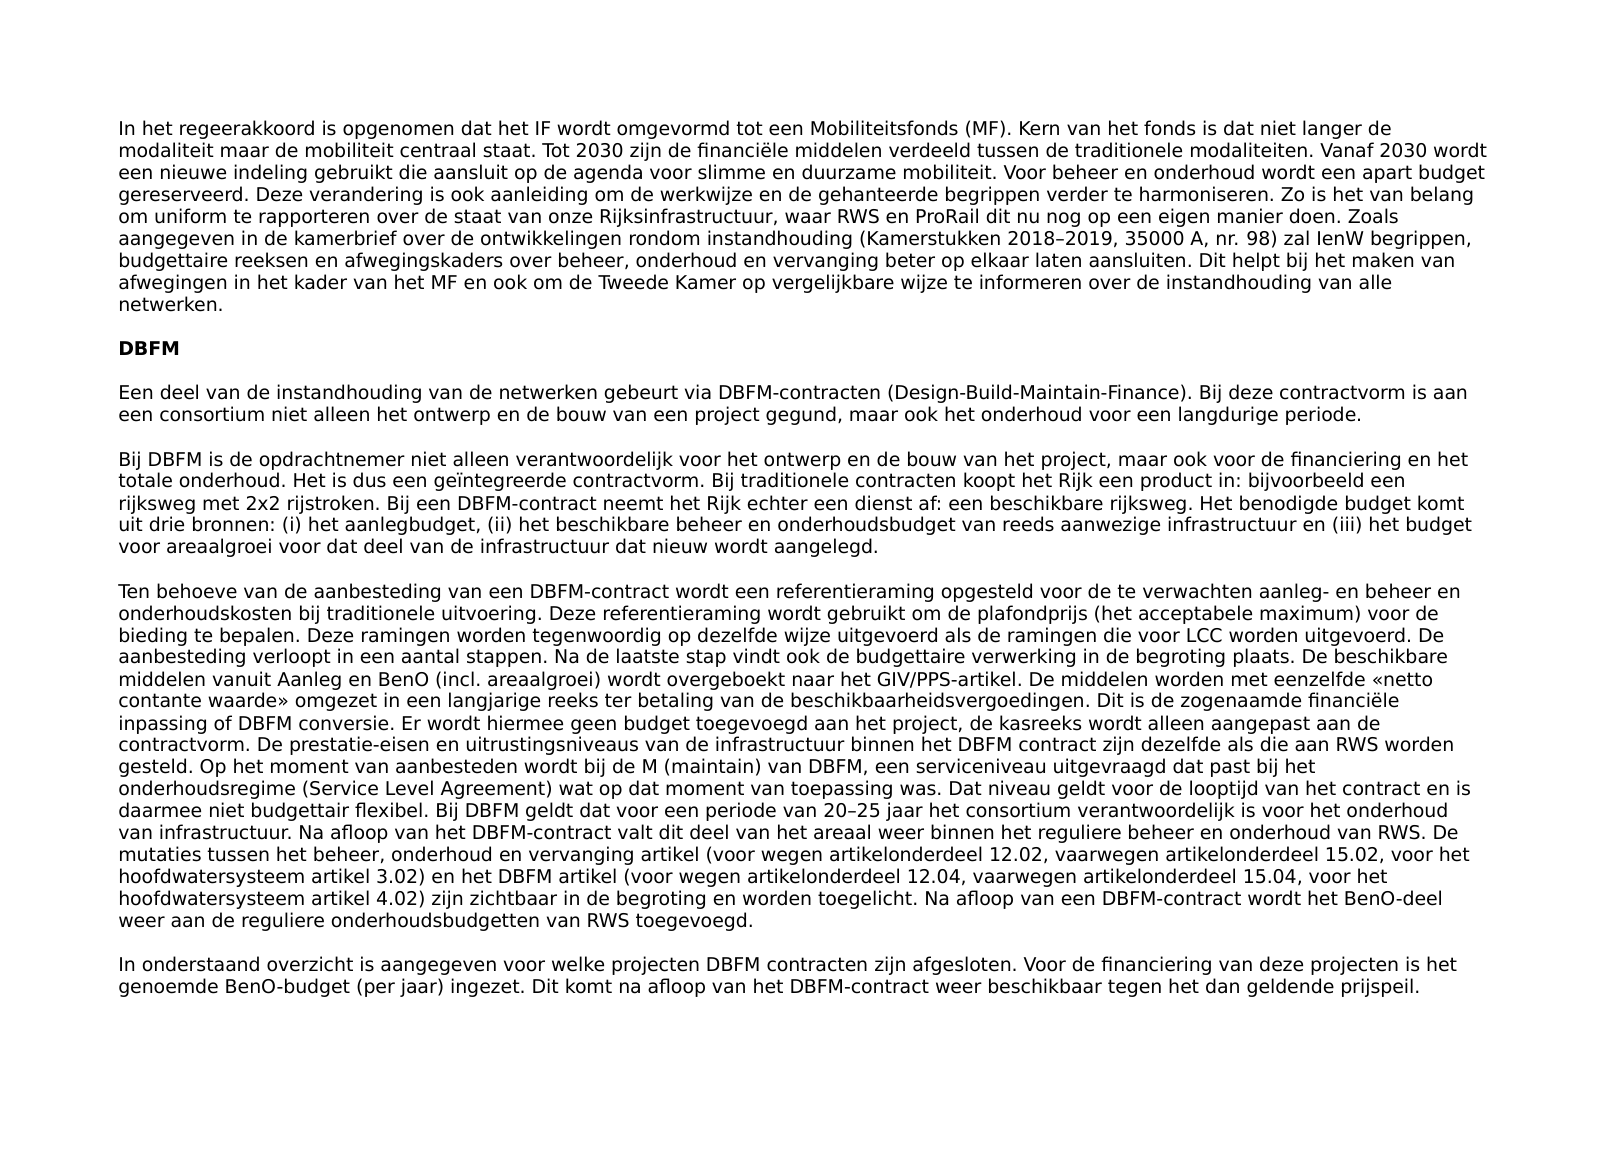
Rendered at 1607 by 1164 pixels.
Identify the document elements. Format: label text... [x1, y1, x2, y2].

text Een deel van de instandhouding van de netwerken gebeurt via DBFM-contracten (Design-Build-Maintain-Finance). Bij deze contractvorm is aan een consortium niet alleen het ontwerp en de bouw van een project gegund, maar ook het onderhoud voor een langdurige periode. [118, 382, 1488, 426]
text Bij DBFM is de opdrachtnemer niet alleen verantwoordelijk voor het ontwerp en de bouw van het project, maar ook voor de financiering en het totale onderhoud. Het is dus een geïntegreerde contractvorm. Bij traditionele contracten koopt het Rijk een product in: bijvoorbeeld een rijksweg met 2x2 rijstroken. Bij een DBFM-contract neemt het Rijk echter een dienst af: een beschikbare rijksweg. Het benodigde budget komt uit drie bronnen: (i) het aanlegbudget, (ii) het beschikbare beheer en onderhoudsbudget van reeds aanwezige infrastructuur en (iii) het budget voor areaalgroei voor dat deel van de infrastructuur dat nieuw wordt aangelegd. [118, 448, 1488, 558]
text Ten behoeve van de aanbesteding van een DBFM-contract wordt een referentieraming opgesteld voor de te verwachten aanleg- en beheer en onderhoudskosten bij traditionele uitvoering. Deze referentieraming wordt gebruikt om de plafondprijs (het acceptabele maximum) voor de bieding te bepalen. Deze ramingen worden tegenwoordig op dezelfde wijze uitgevoerd als de ramingen die voor LCC worden uitgevoerd. De aanbesteding verloopt in een aantal stappen. Na de laatste stap vindt ook de budgettaire verwerking in de begroting plaats. De beschikbare middelen vanuit Aanleg en BenO (incl. areaalgroei) wordt overgeboekt naar het GIV/PPS-artikel. De middelen worden met eenzelfde «netto contante waarde» omgezet in een langjarige reeks ter betaling van de beschikbaarheidsvergoedingen. Dit is de zogenaamde financiële inpassing of DBFM conversie. Er wordt hiermee geen budget toegevoegd aan het project, de kasreeks wordt alleen aangepast aan de contractvorm. De prestatie-eisen en uitrustingsniveaus van de infrastructuur binnen het DBFM contract zijn dezelfde als die aan RWS worden gesteld. Op het moment van aanbesteden wordt bij de M (maintain) van DBFM, een serviceniveau uitgevraagd dat past bij het onderhoudsregime (Service Level Agreement) wat op dat moment van toepassing was. Dat niveau geldt voor de looptijd van het contract en is daarmee niet budgettair flexibel. Bij DBFM geldt dat voor een periode van 20–25 jaar het consortium verantwoordelijk is voor het onderhoud van infrastructuur. Na afloop van het DBFM-contract valt dit deel van het areaal weer binnen het reguliere beheer en onderhoud van RWS. De mutaties tussen het beheer, onderhoud en vervanging artikel (voor wegen artikelonderdeel 12.02, vaarwegen artikelonderdeel 15.02, voor het hoofdwatersysteem artikel 3.02) en het DBFM artikel (voor wegen artikelonderdeel 12.04, vaarwegen artikelonderdeel 15.04, voor het hoofdwatersysteem artikel 4.02) zijn zichtbaar in de begroting en worden toegelicht. Na afloop van een DBFM-contract wordt het BenO-deel weer aan de reguliere onderhoudsbudgetten van RWS toegevoegd. [118, 581, 1488, 932]
subtitle DBFM [118, 338, 1488, 360]
text In het regeerakkoord is opgenomen dat het IF wordt omgevormd tot een Mobiliteitsfonds (MF). Kern van het fonds is dat niet langer de modaliteit maar de mobiliteit centraal staat. Tot 2030 zijn de financiële middelen verdeeld tussen de traditionele modaliteiten. Vanaf 2030 wordt een nieuwe indeling gebruikt die aansluit op de agenda voor slimme en duurzame mobiliteit. Voor beheer en onderhoud wordt een apart budget gereserveerd. Deze verandering is ook aanleiding om de werkwijze en de gehanteerde begrippen verder te harmoniseren. Zo is het van belang om uniform te rapporteren over de staat van onze Rijksinfrastructuur, waar RWS en ProRail dit nu nog op een eigen manier doen. Zoals aangegeven in de kamerbrief over de ontwikkelingen rondom instandhouding (Kamerstukken 2018–2019, 35000 A, nr. 98) zal IenW begrippen, budgettaire reeksen en afwegingskaders over beheer, onderhoud en vervanging beter op elkaar laten aansluiten. Dit helpt bij het maken van afwegingen in het kader van het MF en ook om de Tweede Kamer op vergelijkbare wijze te informeren over de instandhouding van alle netwerken. [118, 118, 1488, 316]
text In onderstaand overzicht is aangegeven voor welke projecten DBFM contracten zijn afgesloten. Voor de financiering van deze projecten is het genoemde BenO-budget (per jaar) ingezet. Dit komt na afloop van het DBFM-contract weer beschikbaar tegen het dan geldende prijspeil. [118, 954, 1488, 998]
